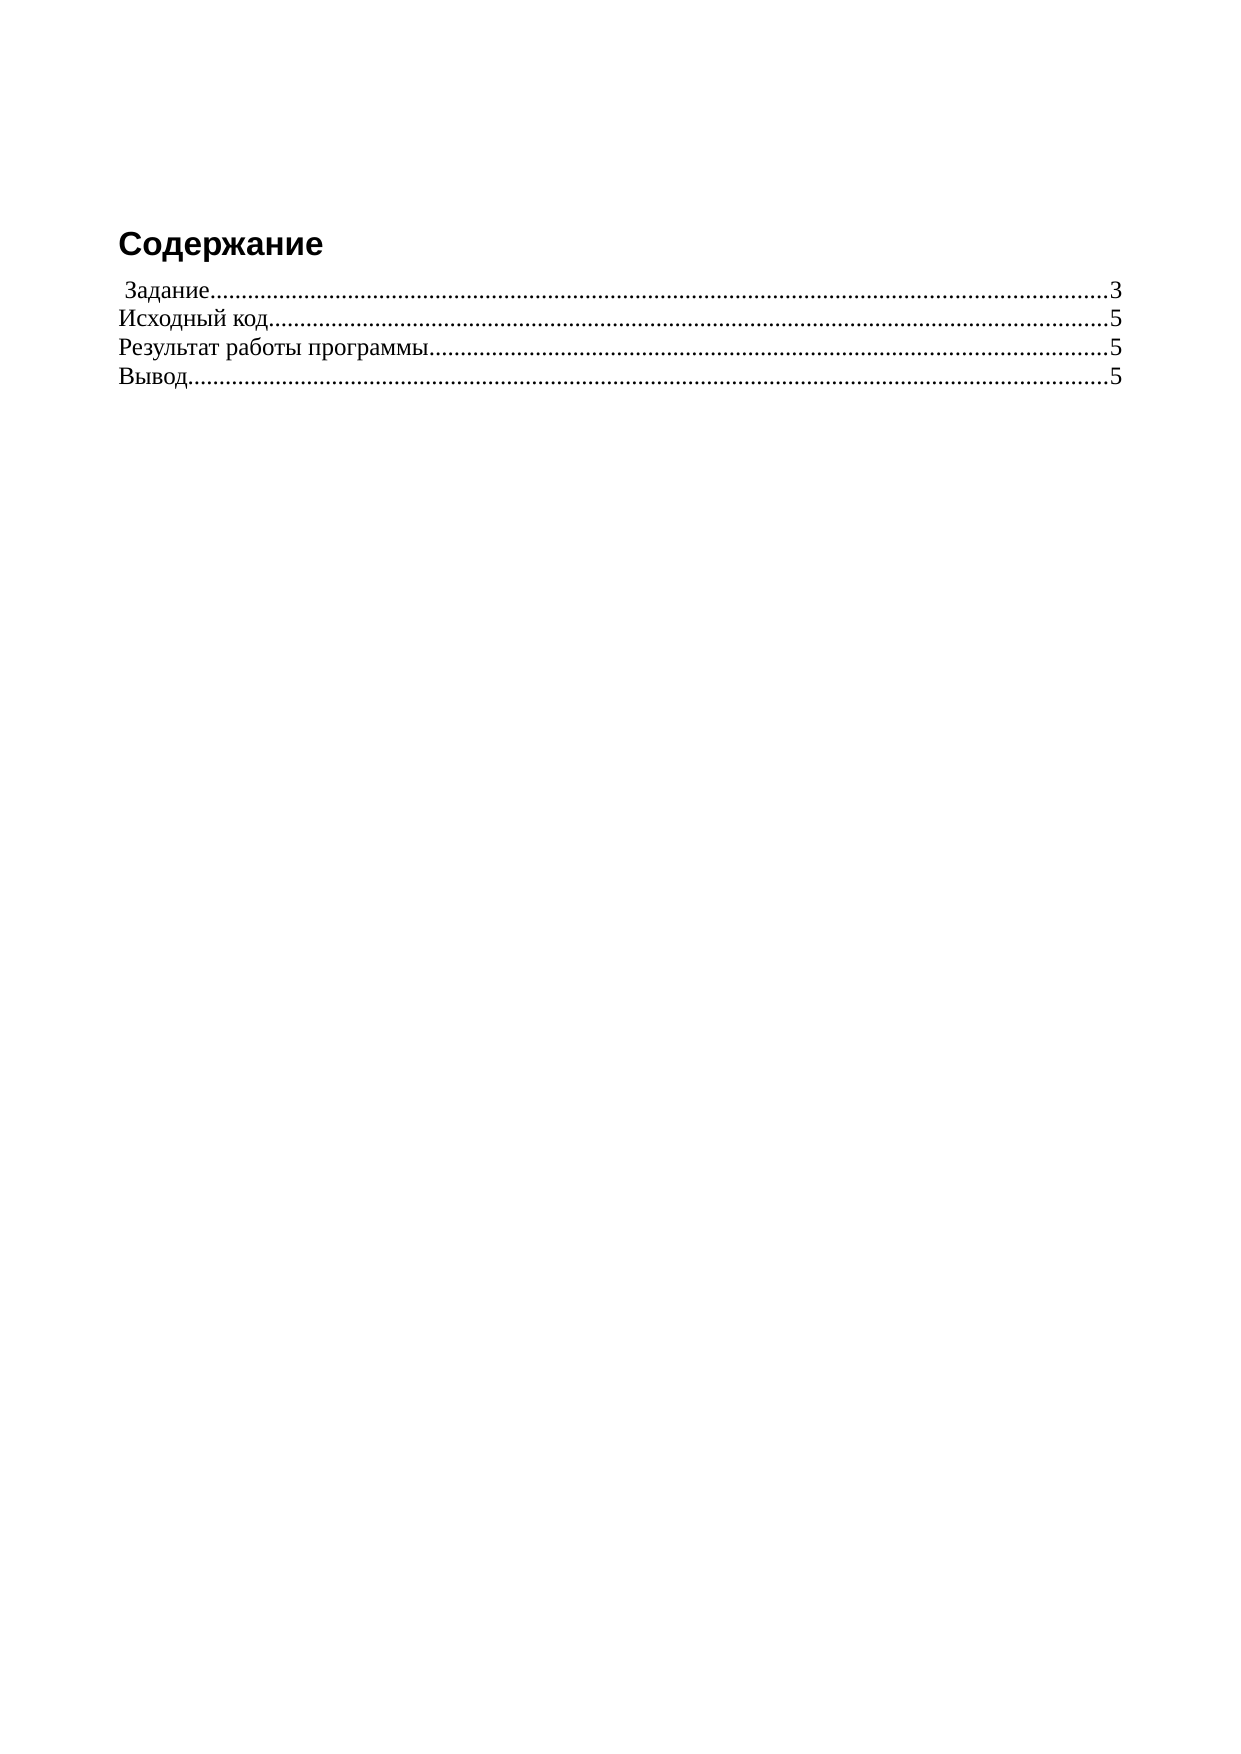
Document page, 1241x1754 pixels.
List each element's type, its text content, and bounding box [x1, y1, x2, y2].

text Результат работы программы 5 [118, 332, 1122, 361]
subtitle Содержание [118, 224, 1122, 262]
text Исходный код 5 [118, 303, 1122, 332]
text Задание 3 [118, 275, 1122, 303]
text Вывод 5 [118, 361, 1122, 390]
